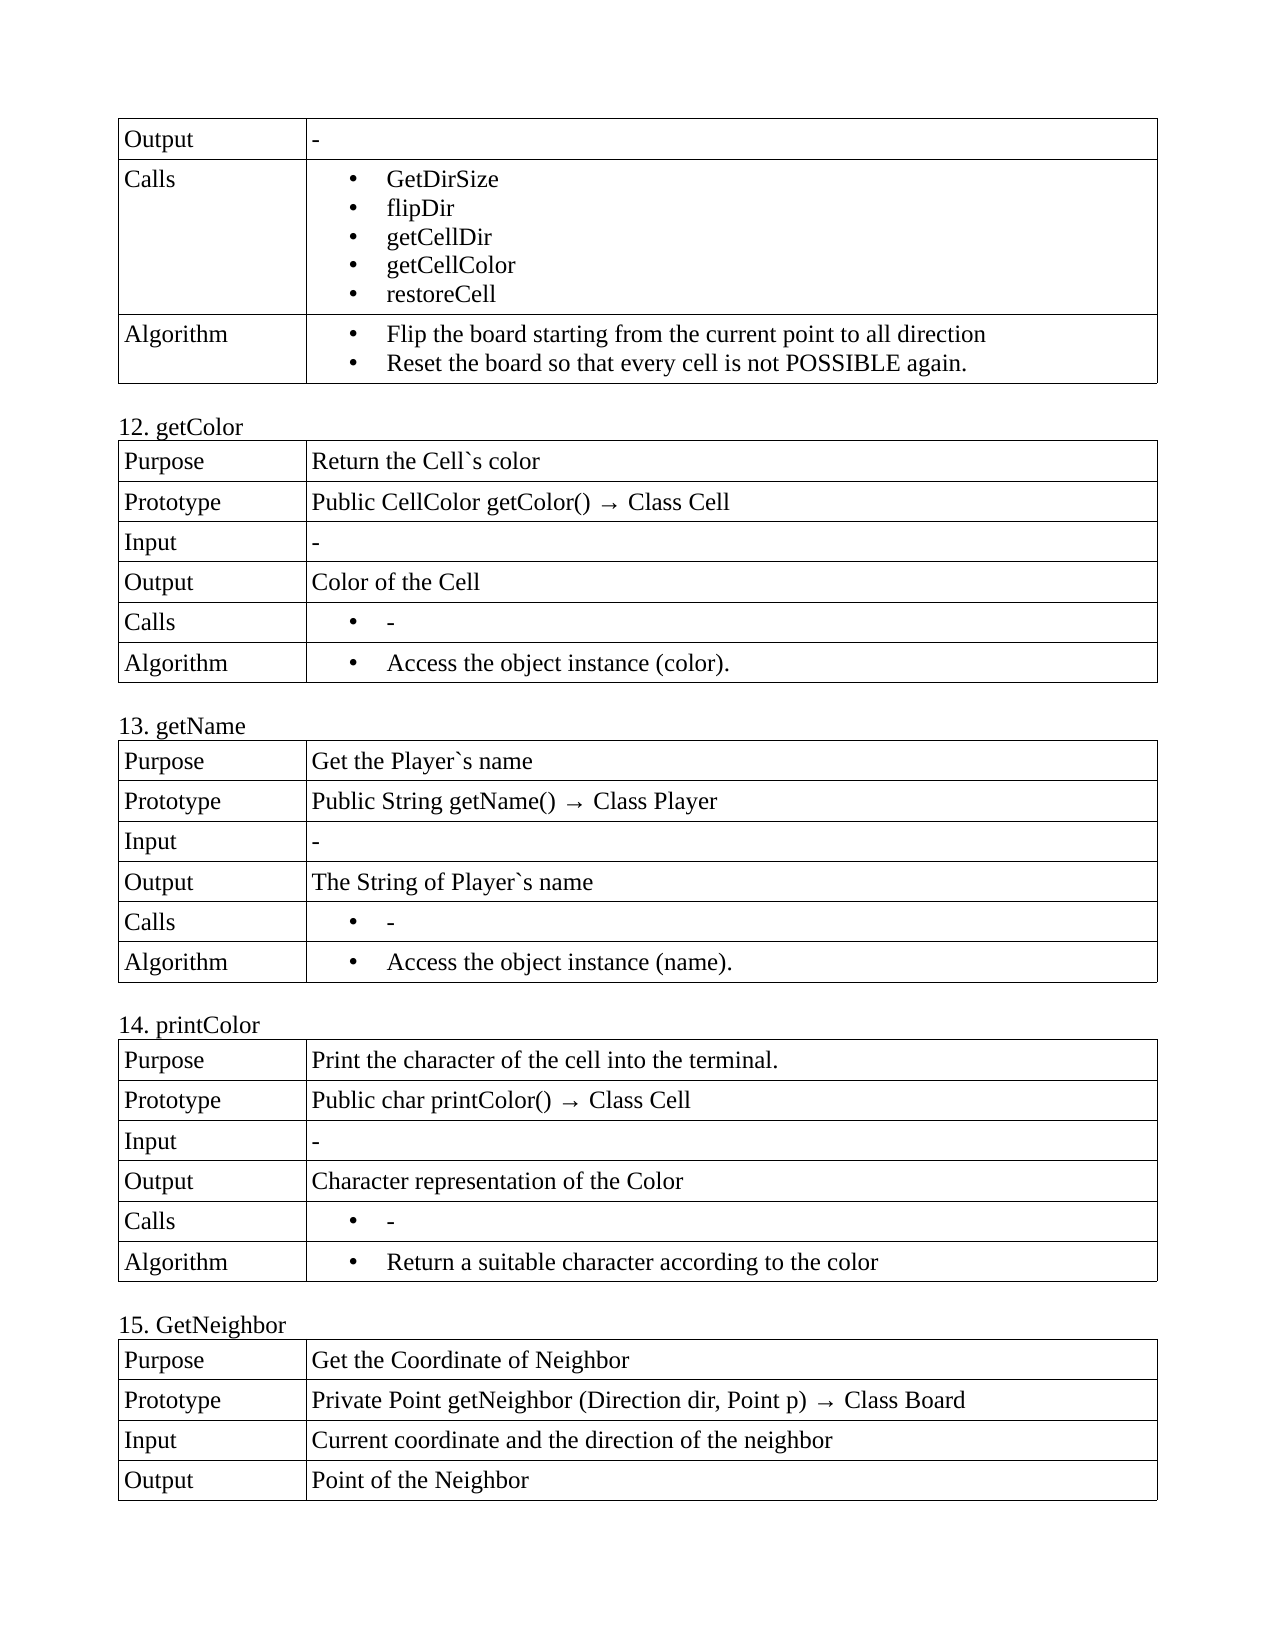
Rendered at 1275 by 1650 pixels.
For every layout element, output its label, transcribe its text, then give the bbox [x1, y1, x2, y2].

table_header Purpose [119, 1340, 306, 1379]
table_cell - [307, 902, 1157, 941]
table_cell Public String getName() → Class Player [307, 781, 1157, 821]
text 13. getName [118, 711, 1157, 740]
table_cell Calls [119, 902, 306, 941]
table_cell - [307, 822, 1157, 861]
table_header Purpose [119, 441, 306, 481]
table_cell Private Point getNeighbor (Direction dir, Point p) → Class Board [307, 1380, 1157, 1419]
table_header Return the Cell`s color [307, 441, 1157, 481]
table_cell GetDirSize flipDir getCellDir getCellColor restoreCell [307, 160, 1157, 314]
table_cell Character representation of the Color [307, 1161, 1157, 1201]
table_cell Access the object instance (color). [307, 643, 1157, 682]
table_cell - [307, 603, 1157, 642]
table_cell Algorithm [119, 315, 306, 383]
table_cell Input [119, 1421, 306, 1460]
table_cell Output [119, 1461, 306, 1500]
table_cell Algorithm [119, 643, 306, 682]
table_cell Prototype [119, 482, 306, 521]
table_cell Public char printColor() → Class Cell [307, 1081, 1157, 1120]
table_cell Prototype [119, 781, 306, 821]
table_cell Calls [119, 160, 306, 314]
text 15. GetNeighbor [118, 1310, 1157, 1339]
table_cell Calls [119, 1202, 306, 1241]
table_cell Public CellColor getColor() → Class Cell [307, 482, 1157, 521]
table_cell Point of the Neighbor [307, 1461, 1157, 1500]
table_cell Algorithm [119, 942, 306, 982]
table_cell Algorithm [119, 1242, 306, 1281]
table_cell Access the object instance (name). [307, 942, 1157, 982]
table_cell Prototype [119, 1081, 306, 1120]
table_cell Output [119, 119, 306, 158]
table_cell Input [119, 822, 306, 861]
table_cell Output [119, 1161, 306, 1201]
table_cell Output [119, 562, 306, 602]
text 12. getColor [118, 412, 1157, 440]
table_cell Input [119, 1121, 306, 1160]
table_cell The String of Player`s name [307, 862, 1157, 901]
table_cell - [307, 119, 1157, 158]
table_header Get the Player`s name [307, 741, 1157, 780]
table_cell Current coordinate and the direction of the neighbor [307, 1421, 1157, 1460]
text 14. printColor [118, 1011, 1157, 1039]
table_header Purpose [119, 741, 306, 780]
table_cell Return a suitable character according to the color [307, 1242, 1157, 1281]
table_header Purpose [119, 1040, 306, 1080]
table_cell - [307, 1202, 1157, 1241]
table_cell - [307, 522, 1157, 561]
table_cell Prototype [119, 1380, 306, 1419]
table_cell Input [119, 522, 306, 561]
table_cell Calls [119, 603, 306, 642]
table_header Get the Coordinate of Neighbor [307, 1340, 1157, 1379]
table_cell - [307, 1121, 1157, 1160]
table_cell Color of the Cell [307, 562, 1157, 602]
table_header Print the character of the cell into the terminal. [307, 1040, 1157, 1080]
table_cell Output [119, 862, 306, 901]
table_cell Flip the board starting from the current point to all direction Reset the board so that every cell is not POSSIBLE again. [307, 315, 1157, 383]
